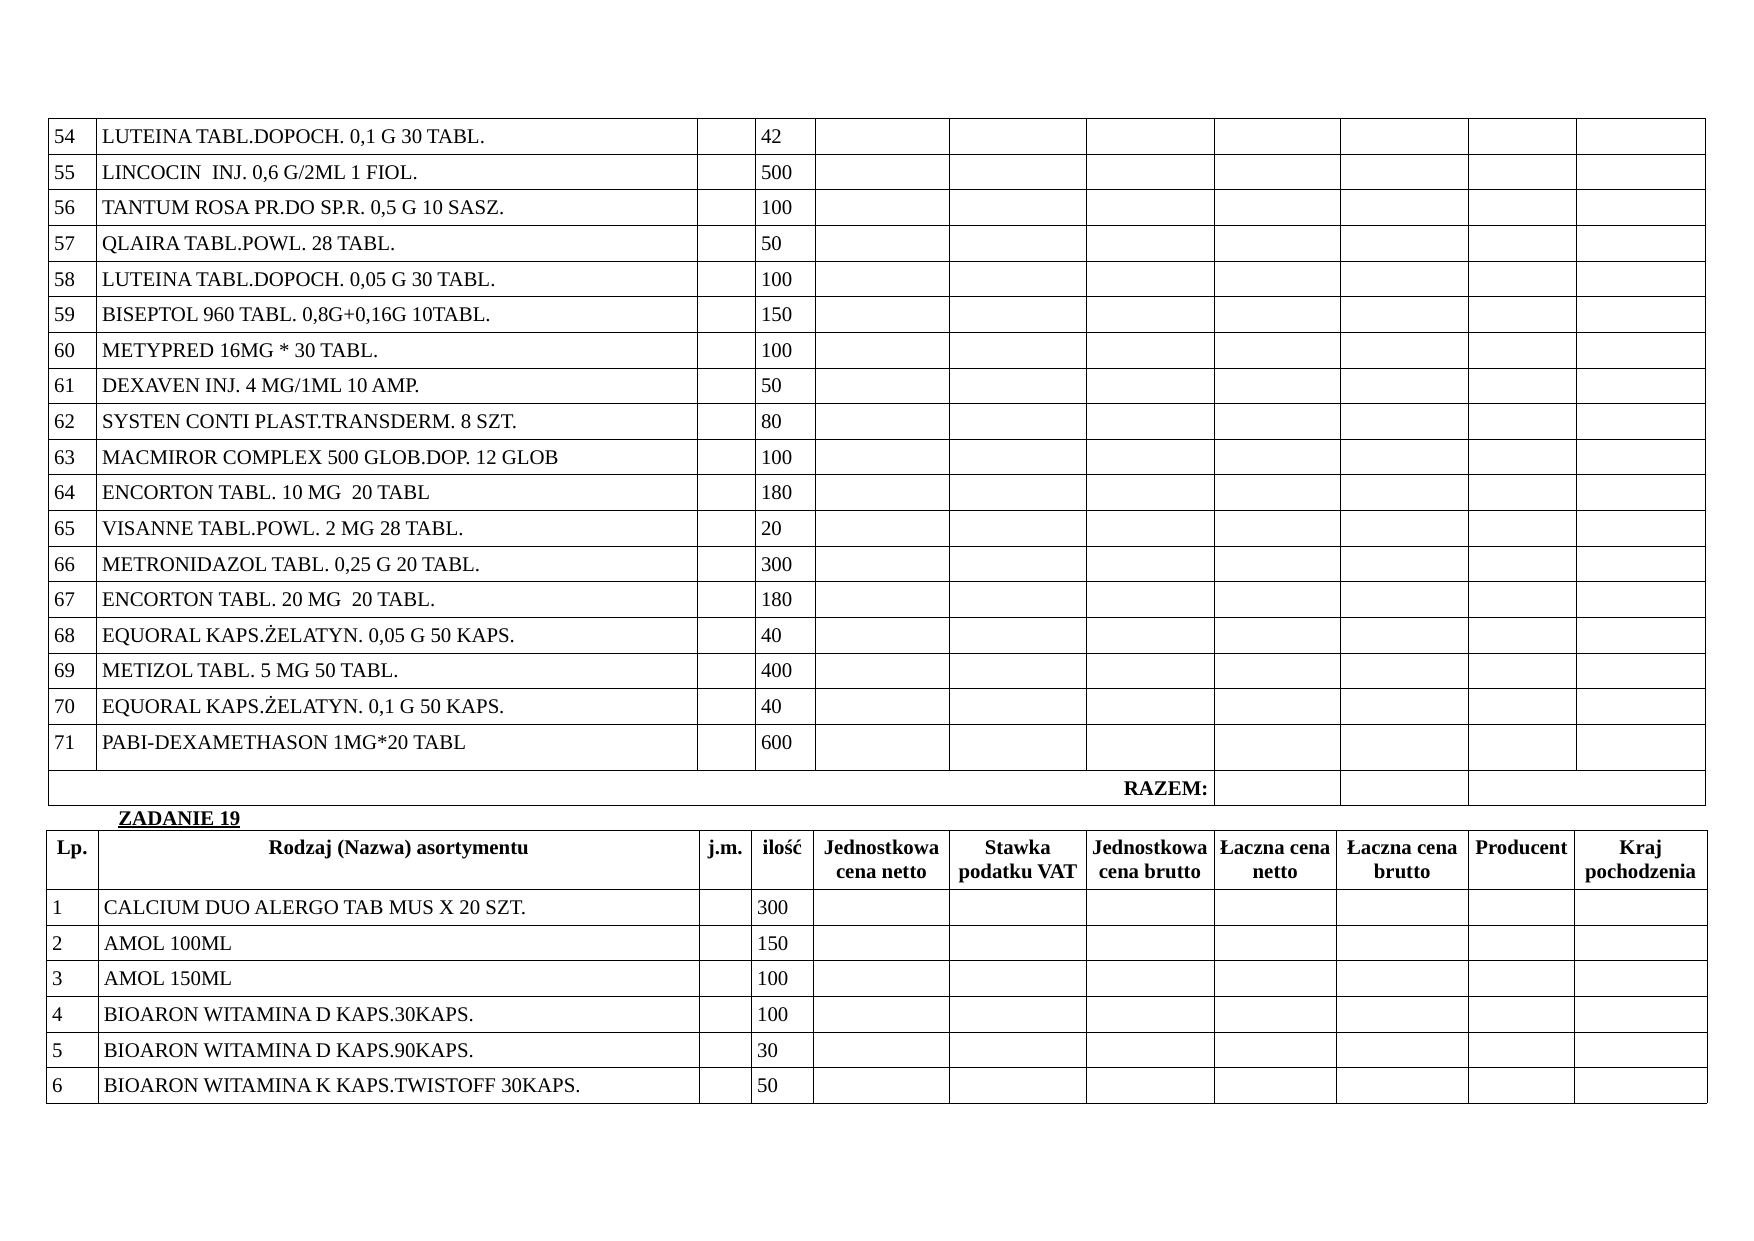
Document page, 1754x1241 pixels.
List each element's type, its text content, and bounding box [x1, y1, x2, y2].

table_cell [1341, 654, 1468, 688]
table_cell [1337, 961, 1468, 996]
table_cell [1341, 582, 1468, 617]
table_cell ENCORTON TABL. 10 MG 20 TABL [97, 475, 697, 510]
table_cell BIOARON WITAMINA K KAPS.TWISTOFF 30KAPS. [99, 1068, 699, 1103]
table_cell [1469, 618, 1576, 652]
table_cell [1341, 333, 1468, 367]
table_cell [698, 654, 755, 688]
table_cell [816, 404, 949, 439]
table_cell 2 [47, 926, 98, 960]
table_cell [1469, 1068, 1574, 1103]
table_cell [814, 997, 949, 1032]
table_cell [814, 961, 949, 996]
table_cell 50 [752, 1068, 813, 1103]
table_cell [1087, 475, 1214, 510]
table_cell [1215, 997, 1336, 1032]
table_cell [950, 440, 1086, 474]
table_cell [1087, 926, 1214, 960]
table_cell METIZOL TABL. 5 MG 50 TABL. [97, 654, 697, 688]
table_cell [950, 689, 1086, 724]
table_cell [1577, 262, 1705, 296]
table_cell [1577, 689, 1705, 724]
table_cell [700, 890, 751, 925]
table_cell [1087, 1068, 1214, 1103]
table_cell [1341, 618, 1468, 652]
table_cell [1215, 297, 1340, 332]
table_cell [1577, 725, 1705, 770]
table_cell [950, 654, 1086, 688]
table_cell 100 [756, 262, 815, 296]
table_cell [1469, 961, 1574, 996]
table_cell [1215, 190, 1340, 225]
table_cell 300 [756, 547, 815, 581]
table_header Rodzaj (Nazwa) asortymentu [99, 831, 699, 889]
table_cell [950, 119, 1086, 154]
table_cell 69 [49, 654, 96, 688]
table_cell [698, 190, 755, 225]
table_cell [1215, 961, 1336, 996]
table_cell [814, 1068, 949, 1103]
table_cell METRONIDAZOL TABL. 0,25 G 20 TABL. [97, 547, 697, 581]
table_cell [1337, 926, 1468, 960]
table_cell 57 [49, 226, 96, 261]
table_cell [1469, 689, 1576, 724]
table_cell [1341, 404, 1468, 439]
table_cell [1341, 155, 1468, 189]
table_cell 70 [49, 689, 96, 724]
table_cell 180 [756, 475, 815, 510]
table_cell 65 [49, 511, 96, 546]
table_cell PABI-DEXAMETHASON 1MG*20 TABL [97, 725, 697, 770]
table_cell [1215, 511, 1340, 546]
table_cell 50 [756, 369, 815, 403]
table_cell [1469, 1033, 1574, 1067]
table_cell [1337, 997, 1468, 1032]
table_cell MACMIROR COMPLEX 500 GLOB.DOP. 12 GLOB [97, 440, 697, 474]
table_cell 400 [756, 654, 815, 688]
table_cell [814, 890, 949, 925]
table_cell [698, 689, 755, 724]
table_cell DEXAVEN INJ. 4 MG/1ML 10 AMP. [97, 369, 697, 403]
table_cell [1087, 511, 1214, 546]
table_cell [1341, 262, 1468, 296]
table_cell [950, 297, 1086, 332]
table_cell [698, 582, 755, 617]
table_cell [1341, 297, 1468, 332]
table_cell [816, 226, 949, 261]
table_cell [1087, 582, 1214, 617]
table_cell 54 [49, 119, 96, 154]
table_cell [1215, 119, 1340, 154]
table_cell [816, 654, 949, 688]
table_cell [816, 582, 949, 617]
table_cell [1469, 890, 1574, 925]
table_header Producent [1469, 831, 1574, 889]
table_cell [698, 155, 755, 189]
table_cell [950, 404, 1086, 439]
table_cell [1341, 771, 1468, 805]
table_cell [950, 226, 1086, 261]
table_header Kraj pochodzenia [1575, 831, 1707, 889]
table_cell [1577, 297, 1705, 332]
table_cell [1575, 961, 1707, 996]
table_cell 20 [756, 511, 815, 546]
table_cell 56 [49, 190, 96, 225]
table_cell [1577, 582, 1705, 617]
table_cell [1087, 618, 1214, 652]
table_cell [1087, 997, 1214, 1032]
table_cell [1087, 961, 1214, 996]
table_cell [1215, 440, 1340, 474]
table_cell METYPRED 16MG * 30 TABL. [97, 333, 697, 367]
table_cell [1469, 190, 1576, 225]
text ZADANIE 19 [118, 806, 1636, 829]
table_cell [1469, 262, 1576, 296]
table_cell [816, 511, 949, 546]
table_cell [1577, 440, 1705, 474]
table_cell [1577, 226, 1705, 261]
table_cell [1215, 1068, 1336, 1103]
table_cell [1087, 333, 1214, 367]
table_cell 100 [756, 333, 815, 367]
table_cell [1215, 725, 1340, 770]
table_cell LINCOCIN INJ. 0,6 G/2ML 1 FIOL. [97, 155, 697, 189]
table_header Łaczna cena brutto [1337, 831, 1468, 889]
table_cell 3 [47, 961, 98, 996]
table_cell [1469, 725, 1576, 770]
table_cell [1469, 475, 1576, 510]
table_cell [1469, 582, 1576, 617]
table_cell [700, 1033, 751, 1067]
table_cell AMOL 150ML [99, 961, 699, 996]
table_cell [1087, 440, 1214, 474]
table_cell [950, 155, 1086, 189]
table_cell [1341, 689, 1468, 724]
table_cell 40 [756, 689, 815, 724]
table_cell [698, 725, 755, 770]
table_cell [698, 297, 755, 332]
table_cell EQUORAL KAPS.ŻELATYN. 0,05 G 50 KAPS. [97, 618, 697, 652]
table_cell 80 [756, 404, 815, 439]
table_cell [1577, 155, 1705, 189]
table_cell 58 [49, 262, 96, 296]
table_cell AMOL 100ML [99, 926, 699, 960]
table_cell 55 [49, 155, 96, 189]
table_cell [950, 333, 1086, 367]
table_header Stawka podatku VAT [950, 831, 1086, 889]
table_cell [1469, 333, 1576, 367]
table_cell [1469, 369, 1576, 403]
table_cell QLAIRA TABL.POWL. 28 TABL. [97, 226, 697, 261]
table_header ilość [752, 831, 813, 889]
table_cell [1577, 547, 1705, 581]
table_cell [1087, 119, 1214, 154]
table_cell [814, 1033, 949, 1067]
table_cell 42 [756, 119, 815, 154]
table_cell [816, 297, 949, 332]
table_cell 1 [47, 890, 98, 925]
table_cell 100 [756, 440, 815, 474]
table_cell [1575, 890, 1707, 925]
table_cell [814, 926, 949, 960]
table_cell [1575, 1033, 1707, 1067]
table_header j.m. [700, 831, 751, 889]
table_cell [700, 961, 751, 996]
table_cell 30 [752, 1033, 813, 1067]
table_cell [698, 226, 755, 261]
table_cell 500 [756, 155, 815, 189]
table_cell 67 [49, 582, 96, 617]
table_cell [1469, 654, 1576, 688]
table_cell [698, 475, 755, 510]
table_cell [1215, 262, 1340, 296]
table_cell [816, 190, 949, 225]
table_cell [1215, 1033, 1336, 1067]
table_cell [1341, 547, 1468, 581]
table_cell [1469, 297, 1576, 332]
table_cell [1577, 369, 1705, 403]
table_cell [1215, 155, 1340, 189]
table_cell [816, 725, 949, 770]
table_cell [1215, 582, 1340, 617]
table_cell [1215, 890, 1336, 925]
table_cell 50 [756, 226, 815, 261]
table_cell 100 [756, 190, 815, 225]
table_cell [1469, 404, 1576, 439]
table_cell SYSTEN CONTI PLAST.TRANSDERM. 8 SZT. [97, 404, 697, 439]
table_cell [1469, 226, 1576, 261]
table_cell [950, 511, 1086, 546]
table_cell 6 [47, 1068, 98, 1103]
table_cell LUTEINA TABL.DOPOCH. 0,1 G 30 TABL. [97, 119, 697, 154]
table_cell [1087, 404, 1214, 439]
table_cell 40 [756, 618, 815, 652]
table_cell [698, 511, 755, 546]
table_cell [950, 961, 1086, 996]
table_cell [1087, 262, 1214, 296]
table_cell [950, 262, 1086, 296]
table_cell CALCIUM DUO ALERGO TAB MUS X 20 SZT. [99, 890, 699, 925]
table_cell BIOARON WITAMINA D KAPS.90KAPS. [99, 1033, 699, 1067]
table_cell [1577, 404, 1705, 439]
table_cell [1341, 511, 1468, 546]
table_cell [698, 369, 755, 403]
table_cell [1469, 155, 1576, 189]
table_cell [950, 997, 1086, 1032]
table_cell [698, 618, 755, 652]
table_cell [698, 262, 755, 296]
table_cell [1469, 926, 1574, 960]
table_cell [1577, 511, 1705, 546]
table_cell [1087, 155, 1214, 189]
table_cell [1215, 654, 1340, 688]
table_cell [1087, 297, 1214, 332]
table_cell [950, 618, 1086, 652]
table_cell 59 [49, 297, 96, 332]
table_cell 150 [756, 297, 815, 332]
table_cell [1087, 226, 1214, 261]
table_cell [1087, 547, 1214, 581]
table_cell RAZEM: [49, 771, 1214, 805]
table_cell [698, 333, 755, 367]
table_cell [1577, 333, 1705, 367]
table_cell [1577, 654, 1705, 688]
table_cell [816, 475, 949, 510]
table_cell [816, 618, 949, 652]
table_cell [1215, 547, 1340, 581]
table_cell [1215, 475, 1340, 510]
table_header Łaczna cena netto [1215, 831, 1336, 889]
table_cell [1577, 475, 1705, 510]
table_cell [1337, 1033, 1468, 1067]
table_cell 61 [49, 369, 96, 403]
table_cell 68 [49, 618, 96, 652]
table_cell [1087, 369, 1214, 403]
table_cell [1215, 618, 1340, 652]
table_cell [950, 582, 1086, 617]
table_cell [1469, 511, 1576, 546]
table_cell [1469, 547, 1576, 581]
table_cell 60 [49, 333, 96, 367]
table_cell [1087, 654, 1214, 688]
table_cell [1577, 119, 1705, 154]
table_cell [816, 547, 949, 581]
table_cell 5 [47, 1033, 98, 1067]
table_header Jednostkowa cena brutto [1087, 831, 1214, 889]
table_cell [950, 926, 1086, 960]
table_cell [1469, 440, 1576, 474]
table_cell [1215, 369, 1340, 403]
table_cell [1341, 369, 1468, 403]
table_cell 150 [752, 926, 813, 960]
table_cell [1087, 1033, 1214, 1067]
table_cell [1215, 404, 1340, 439]
table_cell VISANNE TABL.POWL. 2 MG 28 TABL. [97, 511, 697, 546]
table_cell 62 [49, 404, 96, 439]
table_cell 600 [756, 725, 815, 770]
table_cell [1215, 771, 1340, 805]
table_cell [1575, 1068, 1707, 1103]
table_cell 100 [752, 997, 813, 1032]
table_cell 64 [49, 475, 96, 510]
table_cell [1469, 997, 1574, 1032]
table_header Lp. [47, 831, 98, 889]
table_cell [816, 369, 949, 403]
table_cell 180 [756, 582, 815, 617]
table_cell BISEPTOL 960 TABL. 0,8G+0,16G 10TABL. [97, 297, 697, 332]
table_cell EQUORAL KAPS.ŻELATYN. 0,1 G 50 KAPS. [97, 689, 697, 724]
table_cell [950, 547, 1086, 581]
table_cell [1215, 226, 1340, 261]
table_cell [698, 404, 755, 439]
table_cell [1087, 689, 1214, 724]
table_cell [1337, 1068, 1468, 1103]
table_cell [1575, 997, 1707, 1032]
table_cell BIOARON WITAMINA D KAPS.30KAPS. [99, 997, 699, 1032]
table_cell [1341, 475, 1468, 510]
table_cell [1087, 890, 1214, 925]
table_header Jednostkowa cena netto [814, 831, 949, 889]
table_cell [816, 440, 949, 474]
table_cell [1341, 119, 1468, 154]
table_cell [698, 547, 755, 581]
table_cell [1215, 926, 1336, 960]
table_cell [1341, 226, 1468, 261]
table_cell [950, 890, 1086, 925]
table_cell [1341, 725, 1468, 770]
table_cell [816, 333, 949, 367]
table_cell [1469, 119, 1576, 154]
table_cell [698, 119, 755, 154]
table_cell [1087, 190, 1214, 225]
table_cell [1469, 771, 1705, 805]
table_cell [950, 1068, 1086, 1103]
table_cell [950, 725, 1086, 770]
table_cell [816, 689, 949, 724]
table_cell 4 [47, 997, 98, 1032]
table_cell [1575, 926, 1707, 960]
table_cell [700, 1068, 751, 1103]
table_cell 300 [752, 890, 813, 925]
table_cell 100 [752, 961, 813, 996]
table_cell [700, 997, 751, 1032]
table_cell [816, 155, 949, 189]
table_cell 63 [49, 440, 96, 474]
table_cell [698, 440, 755, 474]
table_cell [1215, 333, 1340, 367]
table_cell [1341, 190, 1468, 225]
table_cell 66 [49, 547, 96, 581]
table_cell [1341, 440, 1468, 474]
table_cell ENCORTON TABL. 20 MG 20 TABL. [97, 582, 697, 617]
table_cell [1577, 190, 1705, 225]
table_cell [1087, 725, 1214, 770]
table_cell [950, 190, 1086, 225]
table_cell [950, 1033, 1086, 1067]
table_cell [950, 475, 1086, 510]
table_cell [700, 926, 751, 960]
table_cell [1215, 689, 1340, 724]
table_cell LUTEINA TABL.DOPOCH. 0,05 G 30 TABL. [97, 262, 697, 296]
table_cell [950, 369, 1086, 403]
table_cell [1337, 890, 1468, 925]
table_cell [816, 262, 949, 296]
table_cell [816, 119, 949, 154]
table_cell TANTUM ROSA PR.DO SP.R. 0,5 G 10 SASZ. [97, 190, 697, 225]
table_cell 71 [49, 725, 96, 770]
table_cell [1577, 618, 1705, 652]
